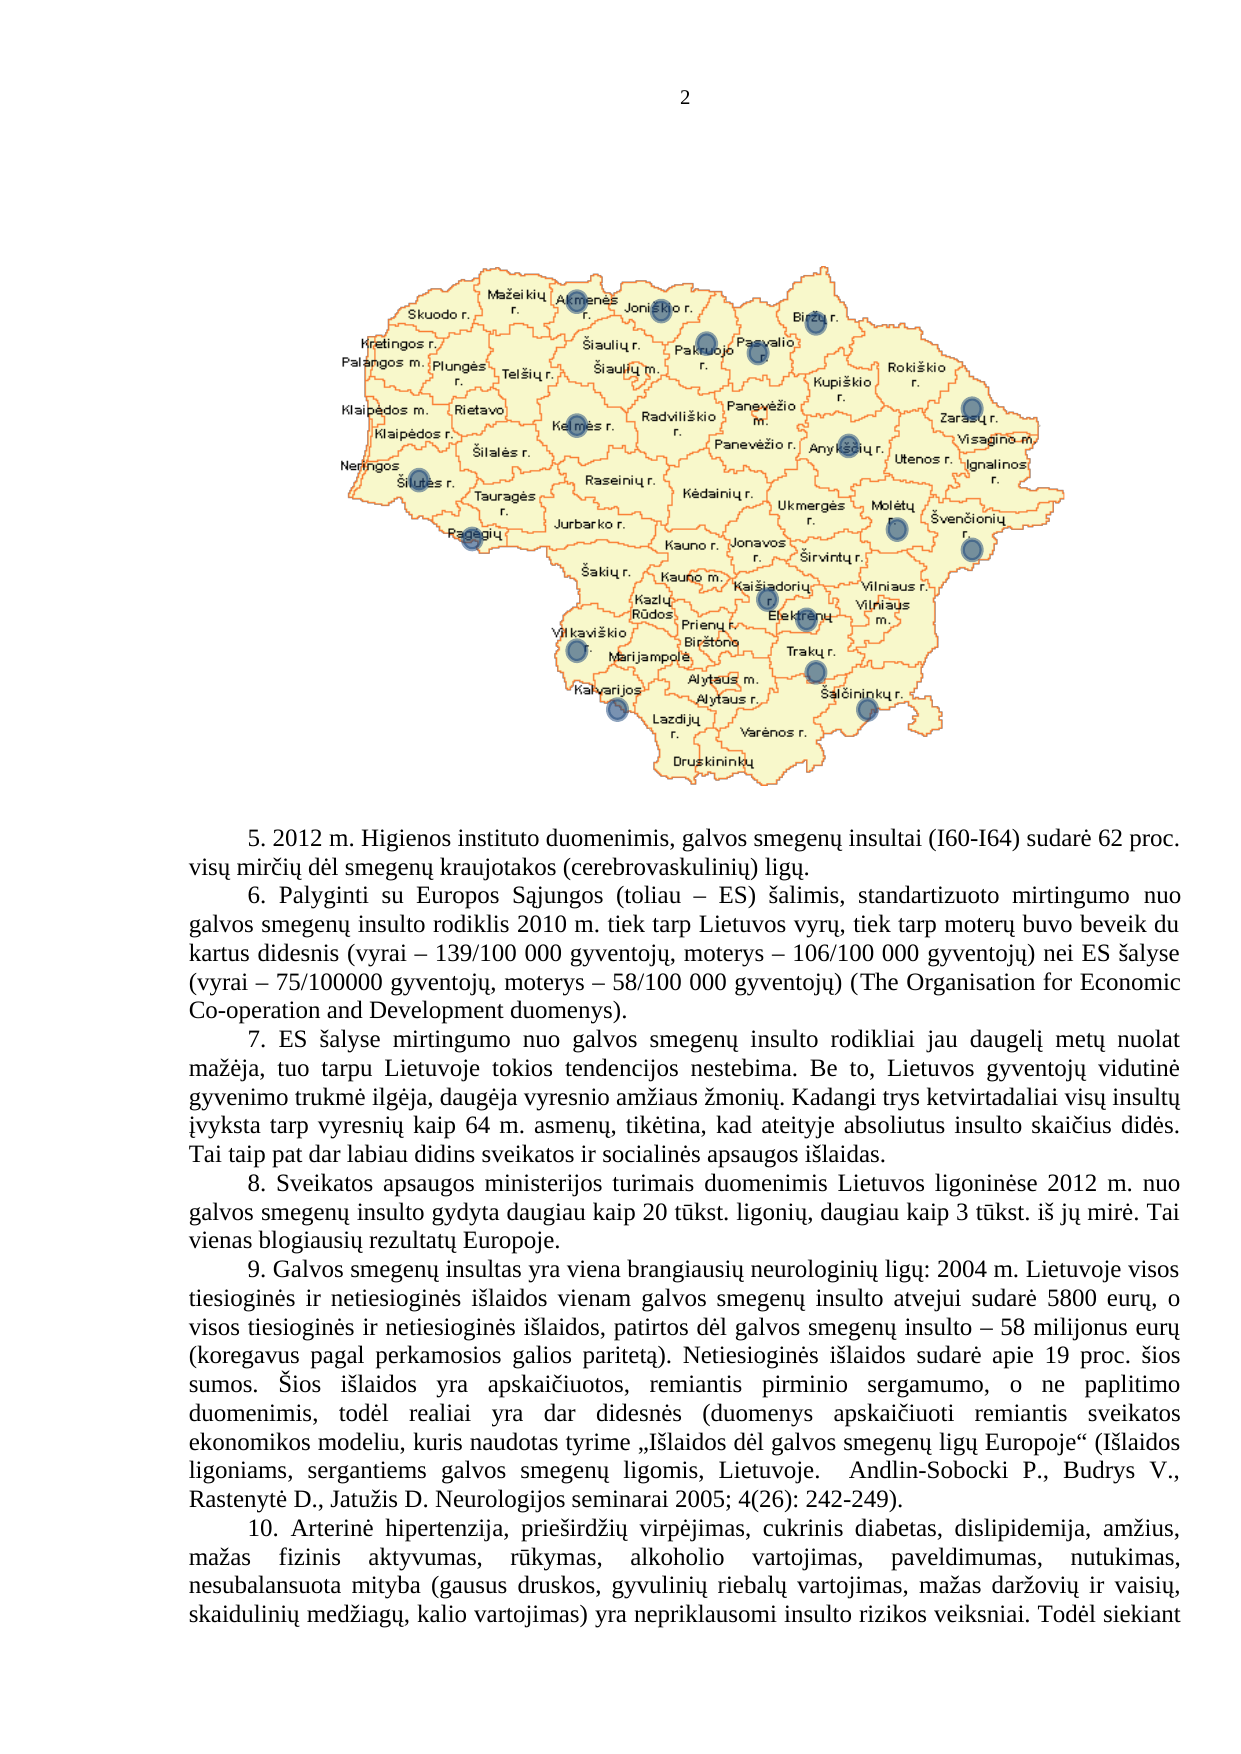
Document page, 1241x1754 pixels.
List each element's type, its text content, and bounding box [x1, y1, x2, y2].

text 6. Palyginti su Europos Sąjungos (toliau – ES) šalimis, standartizuoto mirtingumo nuo galvos smegenų insulto rodiklis 2010 m. tiek tarp Lietuvos vyrų, tiek tarp moterų buvo beveik du kartus didesnis (vyrai – 139/100 000 gyventojų, moterys – 106/100 000 gyventojų) nei ES šalyse (vyrai – 75/100000 gyventojų, moterys – 58/100 000 gyventojų) (The Organisation for Economic Co-operation and Development duomenys). [188, 881, 1181, 1024]
text 7. ES šalyse mirtingumo nuo galvos smegenų insulto rodikliai jau daugelį metų nuolat mažėja, tuo tarpu Lietuvoje tokios tendencijos nestebima. Be to, Lietuvos gyventojų vidutinė gyvenimo trukmė ilgėja, daugėja vyresnio amžiaus žmonių. Kadangi trys ketvirtadaliai visų insultų įvyksta tarp vyresnių kaip 64 m. asmenų, tikėtina, kad ateityje absoliutus insulto skaičius didės. Tai taip pat dar labiau didins sveikatos ir socialinės apsaugos išlaidas. [188, 1024, 1181, 1168]
text 8. Sveikatos apsaugos ministerijos turimais duomenimis Lietuvos ligoninėse 2012 m. nuo galvos smegenų insulto gydyta daugiau kaip 20 tūkst. ligonių, daugiau kaip 3 tūkst. iš jų mirė. Tai vienas blogiausių rezultatų Europoje. [188, 1168, 1181, 1254]
text 10. Arterinė hipertenzija, prieširdžių virpėjimas, cukrinis diabetas, dislipidemija, amžius, mažas fizinis aktyvumas, rūkymas, alkoholio vartojimas, paveldimumas, nutukimas, nesubalansuota mityba (gausus druskos, gyvulinių riebalų vartojimas, mažas daržovių ir vaisių, skaidulinių medžiagų, kalio vartojimas) yra nepriklausomi insulto rizikos veiksniai. Todėl siekiant [188, 1513, 1181, 1628]
text 5. 2012 m. Higienos instituto duomenimis, galvos smegenų insultai (I60-I64) sudarė 62 proc. visų mirčių dėl smegenų kraujotakos (cerebrovaskulinių) ligų. [188, 823, 1181, 881]
text 9. Galvos smegenų insultas yra viena brangiausių neurologinių ligų: 2004 m. Lietuvoje visos tiesioginės ir netiesioginės išlaidos vienam galvos smegenų insulto atvejui sudarė 5800 eurų, o visos tiesioginės ir netiesioginės išlaidos, patirtos dėl galvos smegenų insulto – 58 milijonus eurų (koregavus pagal perkamosios galios paritetą). Netiesioginės išlaidos sudarė apie 19 proc. šios sumos. Šios išlaidos yra apskaičiuotos, remiantis pirminio sergamumo, o ne paplitimo duomenimis, todėl realiai yra dar didesnės (duomenys apskaičiuoti remiantis sveikatos ekonomikos modeliu, kuris naudotas tyrime „Išlaidos dėl galvos smegenų ligų Europoje“ (Išlaidos ligoniams, sergantiems galvos smegenų ligomis, Lietuvoje. Andlin-Sobocki P., Budrys V., Rastenytė D., Jatužis D. Neurologijos seminarai 2005; 4(26): 242-249). [188, 1254, 1181, 1513]
